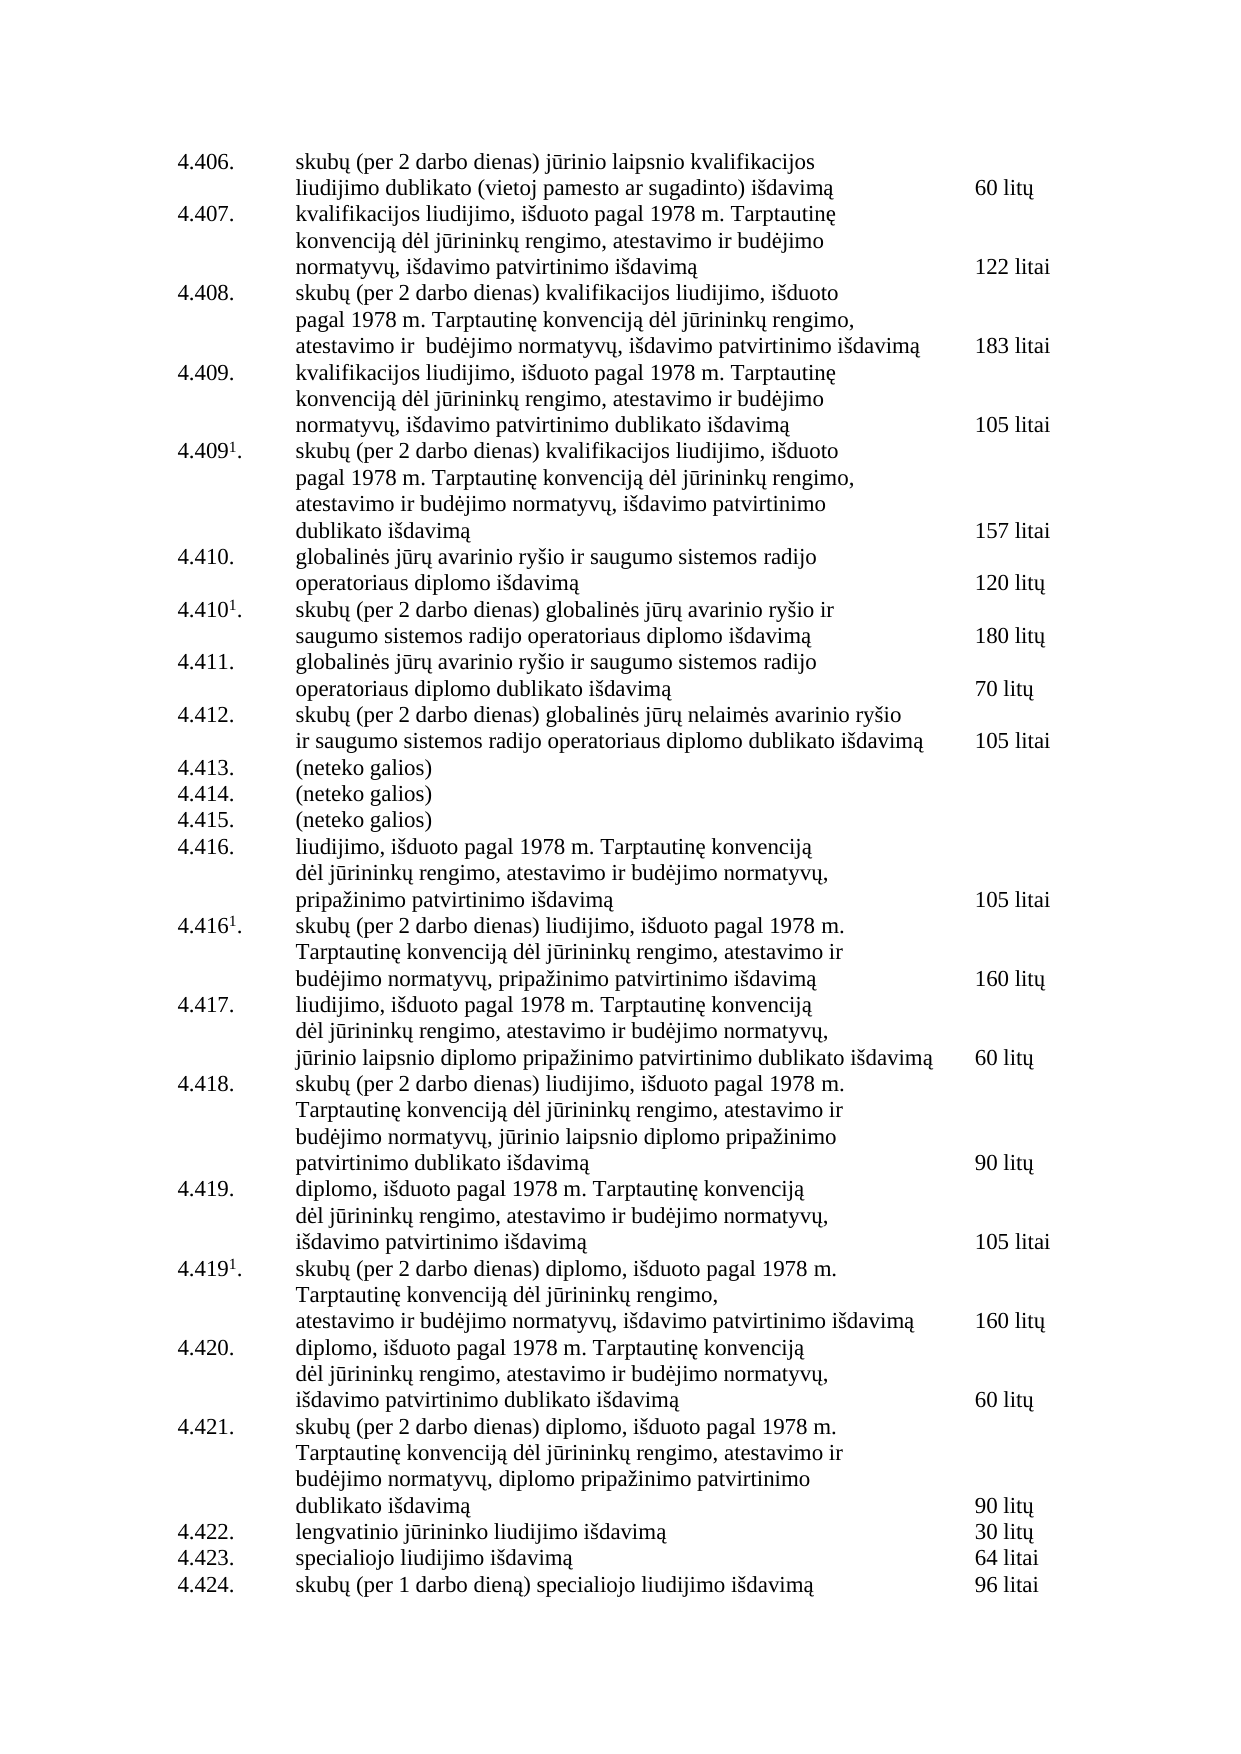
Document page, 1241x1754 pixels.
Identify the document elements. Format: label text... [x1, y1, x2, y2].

text 4.421. skubų (per 2 darbo dienas) diplomo, išduoto pagal 1978 m. [177, 1413, 1122, 1439]
text operatoriaus diplomo dublikato išdavimą 70 litų [177, 675, 1122, 701]
text 4.413. (neteko galios) [177, 754, 1122, 780]
text 4.4191. skubų (per 2 darbo dienas) diplomo, išduoto pagal 1978 m. [177, 1254, 1122, 1281]
text 4.4161. skubų (per 2 darbo dienas) liudijimo, išduoto pagal 1978 m. [177, 912, 1122, 938]
text atestavimo ir budėjimo normatyvų, išdavimo patvirtinimo [177, 490, 1122, 517]
text Tarptautinę konvenciją dėl jūrininkų rengimo, atestavimo ir [177, 938, 1122, 965]
text konvenciją dėl jūrininkų rengimo, atestavimo ir budėjimo [177, 227, 1122, 253]
text 4.419. diplomo, išduoto pagal 1978 m. Tarptautinę konvenciją [177, 1176, 1122, 1202]
text normatyvų, išdavimo patvirtinimo išdavimą 122 litai [177, 253, 1122, 279]
text 4.416. liudijimo, išduoto pagal 1978 m. Tarptautinę konvenciją [177, 833, 1122, 859]
text liudijimo dublikato (vietoj pamesto ar sugadinto) išdavimą 60 litų [177, 174, 1122, 200]
text dėl jūrininkų rengimo, atestavimo ir budėjimo normatyvų, [177, 1017, 1122, 1044]
text 4.423. specialiojo liudijimo išdavimą 64 litai [177, 1544, 1122, 1571]
text 4.417. liudijimo, išduoto pagal 1978 m. Tarptautinę konvenciją [177, 991, 1122, 1017]
text Tarptautinę konvenciją dėl jūrininkų rengimo, atestavimo ir [177, 1096, 1122, 1123]
text atestavimo ir budėjimo normatyvų, išdavimo patvirtinimo išdavimą 183 litai [177, 332, 1122, 358]
text dėl jūrininkų rengimo, atestavimo ir budėjimo normatyvų, [177, 1360, 1122, 1386]
text 4.407. kvalifikacijos liudijimo, išduoto pagal 1978 m. Tarptautinę [177, 200, 1122, 227]
text konvenciją dėl jūrininkų rengimo, atestavimo ir budėjimo [177, 385, 1122, 411]
text 4.408. skubų (per 2 darbo dienas) kvalifikacijos liudijimo, išduoto [177, 279, 1122, 306]
text jūrinio laipsnio diplomo pripažinimo patvirtinimo dublikato išdavimą 60 litų [177, 1044, 1122, 1070]
text budėjimo normatyvų, jūrinio laipsnio diplomo pripažinimo [177, 1123, 1122, 1149]
text saugumo sistemos radijo operatoriaus diplomo išdavimą 180 litų [177, 622, 1122, 648]
text 4.410. globalinės jūrų avarinio ryšio ir saugumo sistemos radijo [177, 543, 1122, 569]
text 4.409. kvalifikacijos liudijimo, išduoto pagal 1978 m. Tarptautinę [177, 358, 1122, 385]
text dėl jūrininkų rengimo, atestavimo ir budėjimo normatyvų, [177, 1202, 1122, 1228]
text pagal 1978 m. Tarptautinę konvenciją dėl jūrininkų rengimo, [177, 306, 1122, 332]
text ir saugumo sistemos radijo operatoriaus diplomo dublikato išdavimą 105 litai [177, 727, 1122, 754]
text pagal 1978 m. Tarptautinę konvenciją dėl jūrininkų rengimo, [177, 464, 1122, 490]
text 4.406. skubų (per 2 darbo dienas) jūrinio laipsnio kvalifikacijos [177, 148, 1122, 174]
text 4.422. lengvatinio jūrininko liudijimo išdavimą 30 litų [177, 1518, 1122, 1544]
text operatoriaus diplomo išdavimą 120 litų [177, 569, 1122, 596]
text 4.415. (neteko galios) [177, 807, 1122, 833]
text Tarptautinę konvenciją dėl jūrininkų rengimo, [177, 1281, 1122, 1307]
text 4.418. skubų (per 2 darbo dienas) liudijimo, išduoto pagal 1978 m. [177, 1070, 1122, 1096]
text pripažinimo patvirtinimo išdavimą 105 litai [177, 886, 1122, 912]
text 4.4101. skubų (per 2 darbo dienas) globalinės jūrų avarinio ryšio ir [177, 596, 1122, 622]
text dublikato išdavimą 90 litų [177, 1492, 1122, 1518]
text išdavimo patvirtinimo dublikato išdavimą 60 litų [177, 1386, 1122, 1413]
text Tarptautinę konvenciją dėl jūrininkų rengimo, atestavimo ir [177, 1439, 1122, 1465]
text 4.411. globalinės jūrų avarinio ryšio ir saugumo sistemos radijo [177, 648, 1122, 675]
text dublikato išdavimą 157 litai [177, 517, 1122, 543]
text 4.4091. skubų (per 2 darbo dienas) kvalifikacijos liudijimo, išduoto [177, 438, 1122, 464]
text išdavimo patvirtinimo išdavimą 105 litai [177, 1228, 1122, 1254]
text 4.412. skubų (per 2 darbo dienas) globalinės jūrų nelaimės avarinio ryšio [177, 701, 1122, 727]
text atestavimo ir budėjimo normatyvų, išdavimo patvirtinimo išdavimą 160 litų [177, 1307, 1122, 1334]
text 4.414. (neteko galios) [177, 780, 1122, 807]
text 4.420. diplomo, išduoto pagal 1978 m. Tarptautinę konvenciją [177, 1334, 1122, 1360]
text patvirtinimo dublikato išdavimą 90 litų [177, 1149, 1122, 1176]
text 4.424. skubų (per 1 darbo dieną) specialiojo liudijimo išdavimą 96 litai [177, 1571, 1122, 1597]
text budėjimo normatyvų, pripažinimo patvirtinimo išdavimą 160 litų [177, 965, 1122, 991]
text dėl jūrininkų rengimo, atestavimo ir budėjimo normatyvų, [177, 859, 1122, 886]
text normatyvų, išdavimo patvirtinimo dublikato išdavimą 105 litai [177, 411, 1122, 438]
text budėjimo normatyvų, diplomo pripažinimo patvirtinimo [177, 1465, 1122, 1492]
